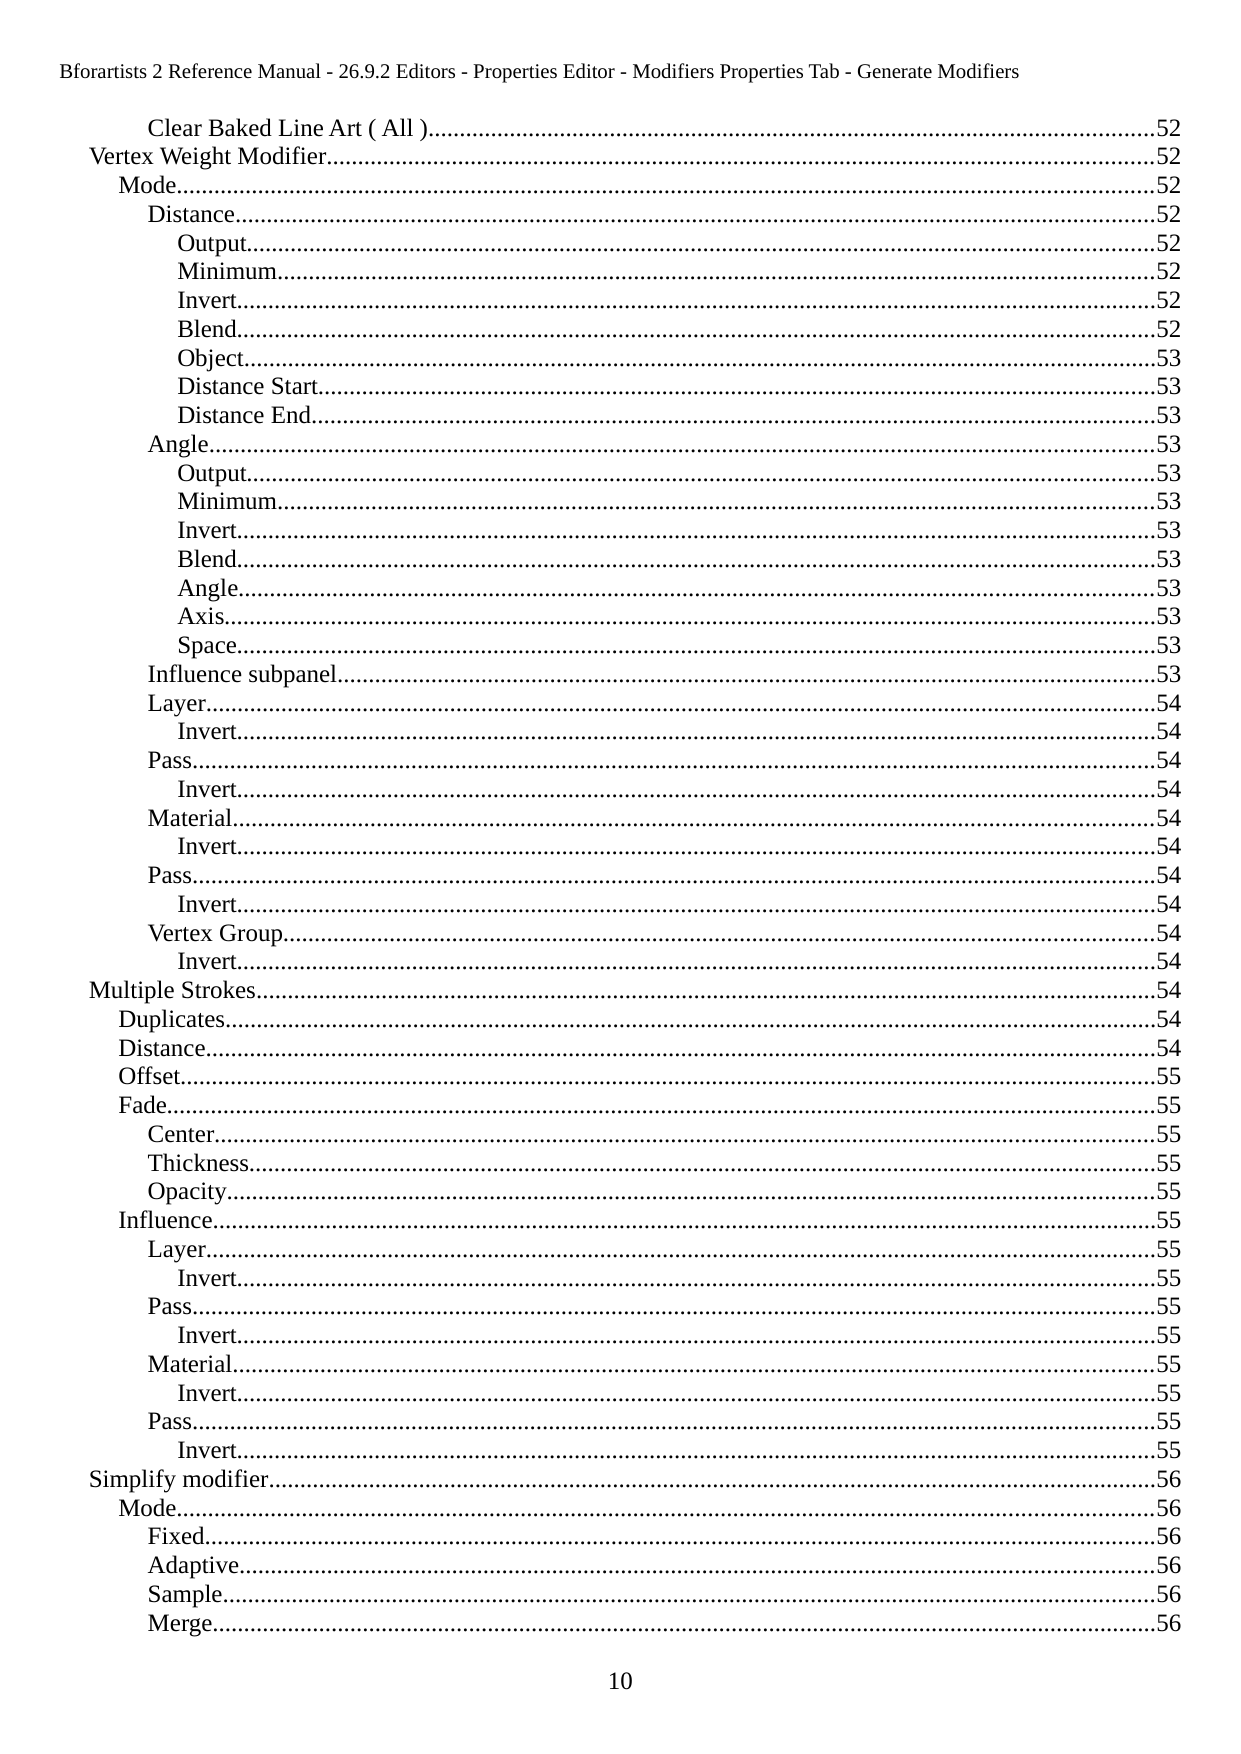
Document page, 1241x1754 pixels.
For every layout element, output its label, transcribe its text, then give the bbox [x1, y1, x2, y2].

text Invert 52 [177, 285, 1181, 314]
text Influence subpanel 53 [147, 659, 1181, 688]
text Distance Start 53 [177, 371, 1181, 400]
text Center 55 [147, 1119, 1181, 1148]
text Fade 55 [118, 1090, 1181, 1119]
text Invert 54 [177, 946, 1181, 975]
text Invert 55 [177, 1320, 1181, 1349]
text Angle 53 [177, 573, 1181, 601]
text Merge 56 [147, 1608, 1181, 1636]
text Fixed 56 [147, 1521, 1181, 1550]
text Sample 56 [147, 1579, 1181, 1608]
text Object 53 [177, 343, 1181, 371]
text Invert 55 [177, 1263, 1181, 1291]
text Invert 54 [177, 831, 1181, 860]
text Pass 55 [147, 1406, 1181, 1435]
text Space 53 [177, 630, 1181, 659]
text Adaptive 56 [147, 1550, 1181, 1579]
text Opacity 55 [147, 1176, 1181, 1205]
text Minimum 53 [177, 486, 1181, 515]
text Minimum 52 [177, 256, 1181, 285]
text Distance 52 [147, 199, 1181, 228]
text Layer 55 [147, 1234, 1181, 1263]
text Angle 53 [147, 429, 1181, 458]
text Distance 54 [118, 1033, 1181, 1061]
text Invert 55 [177, 1378, 1181, 1406]
text Influence 55 [118, 1205, 1181, 1234]
text Clear Baked Line Art ( All ) 52 [147, 113, 1181, 141]
text Blend 52 [177, 314, 1181, 343]
text Offset 55 [118, 1061, 1181, 1090]
text Pass 54 [147, 860, 1181, 889]
text Material 54 [147, 803, 1181, 831]
text Distance End 53 [177, 400, 1181, 429]
text Invert 54 [177, 774, 1181, 803]
text Duplicates 54 [118, 1004, 1181, 1033]
text Layer 54 [147, 688, 1181, 716]
text Thickness 55 [147, 1148, 1181, 1176]
text Simplify modifier 56 [88, 1464, 1181, 1493]
text Invert 54 [177, 889, 1181, 918]
text Vertex Weight Modifier 52 [88, 141, 1181, 170]
text Invert 54 [177, 716, 1181, 745]
text Multiple Strokes 54 [88, 975, 1181, 1004]
text Pass 54 [147, 745, 1181, 774]
text Blend 53 [177, 544, 1181, 573]
text Output 53 [177, 458, 1181, 486]
text Invert 55 [177, 1435, 1181, 1464]
text Vertex Group 54 [147, 918, 1181, 946]
text Mode 56 [118, 1493, 1181, 1521]
text Mode 52 [118, 170, 1181, 199]
text Pass 55 [147, 1291, 1181, 1320]
text Material 55 [147, 1349, 1181, 1378]
text Axis 53 [177, 601, 1181, 630]
text Output 52 [177, 228, 1181, 256]
text Invert 53 [177, 515, 1181, 544]
